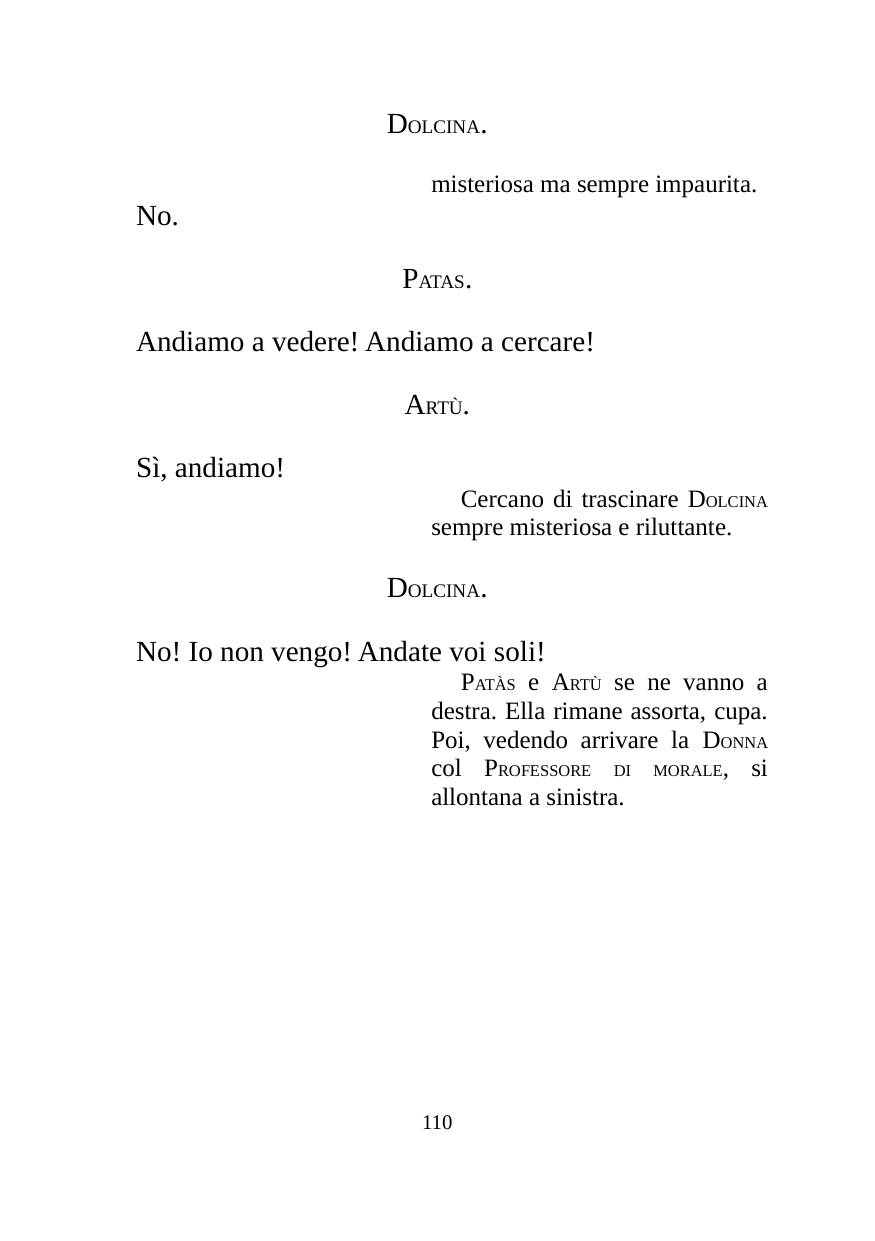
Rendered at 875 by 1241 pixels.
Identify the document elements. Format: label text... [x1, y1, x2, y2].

text Dolcina. [106, 571, 768, 604]
text Dolcina. [106, 106, 768, 140]
text No! Io non vengo! Andate voi soli! [106, 634, 768, 667]
text Artù. [106, 387, 768, 421]
text No. [106, 198, 768, 232]
text Cercano di trascinare Dolcina sempre misteriosa e riluttante. [431, 484, 768, 541]
text misteriosa ma sempre impaurita. [431, 169, 768, 198]
text Patas. [106, 261, 768, 294]
text Patàs e Artù se ne vanno a destra. Ella rimane assorta, cupa. Poi, vedendo arrivare la Donna col Professore di morale, si allontana a sinistra. [431, 667, 768, 811]
text Andiamo a vedere! Andiamo a cercare! [106, 324, 768, 358]
text Sì, andiamo! [106, 450, 768, 484]
